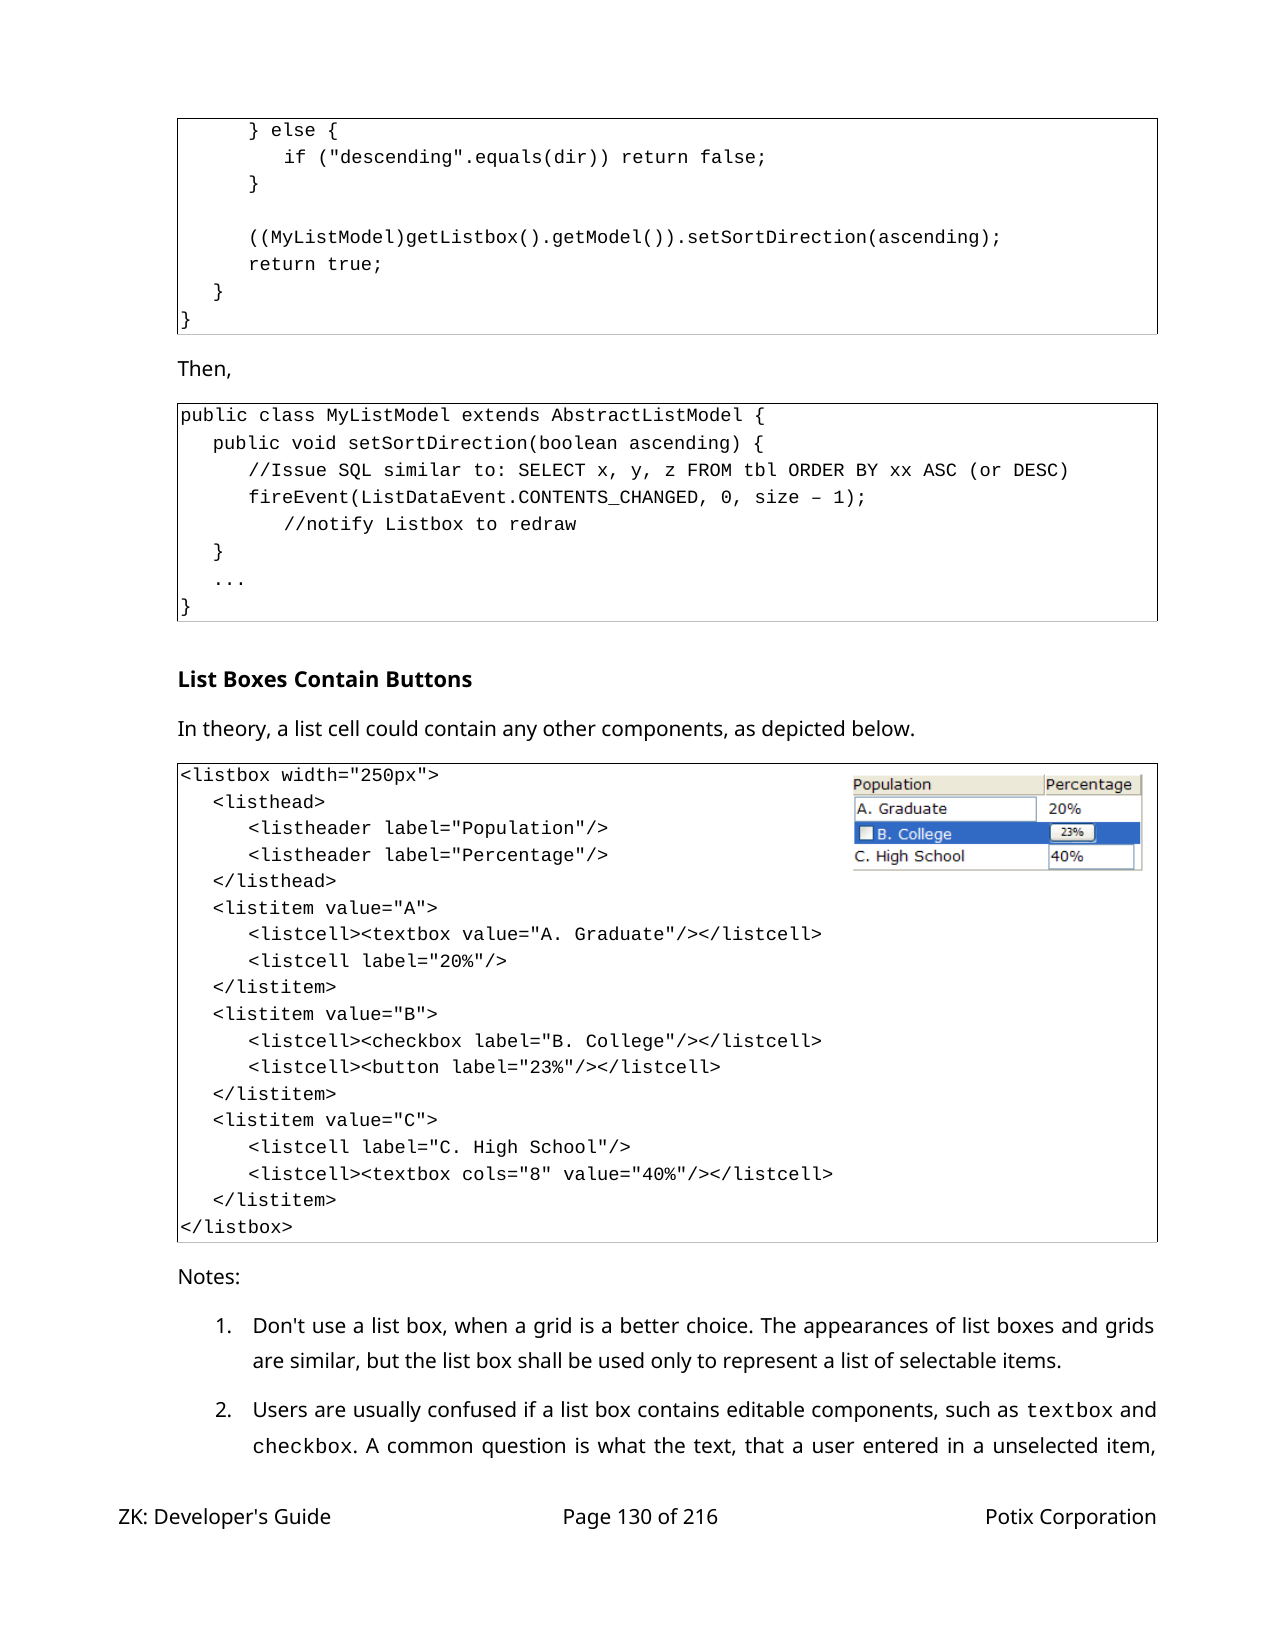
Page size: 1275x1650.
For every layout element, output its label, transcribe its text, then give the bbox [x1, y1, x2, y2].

text public class MyListModel extends AbstractListModel { [178, 404, 1157, 428]
text } [178, 594, 1157, 621]
list Users are usually confused if a list box contains editable components, such as textbox and checkbox. A common question is what the text, that a user entered in a unselected item, [215, 1395, 1157, 1459]
subtitle List Boxes Contain Buttons [177, 663, 1157, 693]
text public void setSortDirection(boolean ascending) { [178, 431, 1157, 455]
picture [851, 770, 1145, 873]
text } [178, 539, 1157, 563]
text } [178, 279, 1157, 304]
text Notes: [177, 1262, 1157, 1291]
text ... [178, 566, 1157, 591]
text //notify Listbox to redraw [178, 512, 1157, 536]
text In theory, a list cell could contain any other components, as depicted below. [177, 714, 1157, 742]
text fireEvent(ListDataEvent.CONTENTS_CHANGED, 0, size – 1); [178, 485, 1157, 509]
text } else { if ("descending".equals(dir)) return false; } [178, 119, 1157, 222]
text //Issue SQL similar to: SELECT x, y, z FROM tbl ORDER BY xx ASC (or DESC) [178, 458, 1157, 482]
text return true; [178, 252, 1157, 276]
text } [178, 307, 1157, 334]
text ((MyListModel)getListbox().getModel()).setSortDirection(ascending); [178, 225, 1157, 249]
text <listbox width="250px"> <listhead> <listheader label="Population"/> <listheader label="Percentage"/> </listhead> <listitem value="A"> <listcell><textbox value="A. Graduate"/></listcell> <listcell label="20%"/> </listitem> <listitem value="B"> <listcell><checkbox label="B. College"/></listcell> <listcell><button label="23%"/></listcell> </listitem> <listitem value="C"> <listcell label="C. High School"/> <listcell><textbox cols="8" value="40%"/></listcell> </listitem> </listbox> [178, 764, 1157, 1242]
list Don't use a list box, when a grid is a better choice. The appearances of list boxes and grids are similar, but the list box shall be used only to represent a list of selectable items. [215, 1311, 1157, 1375]
text Then, [177, 354, 1157, 383]
